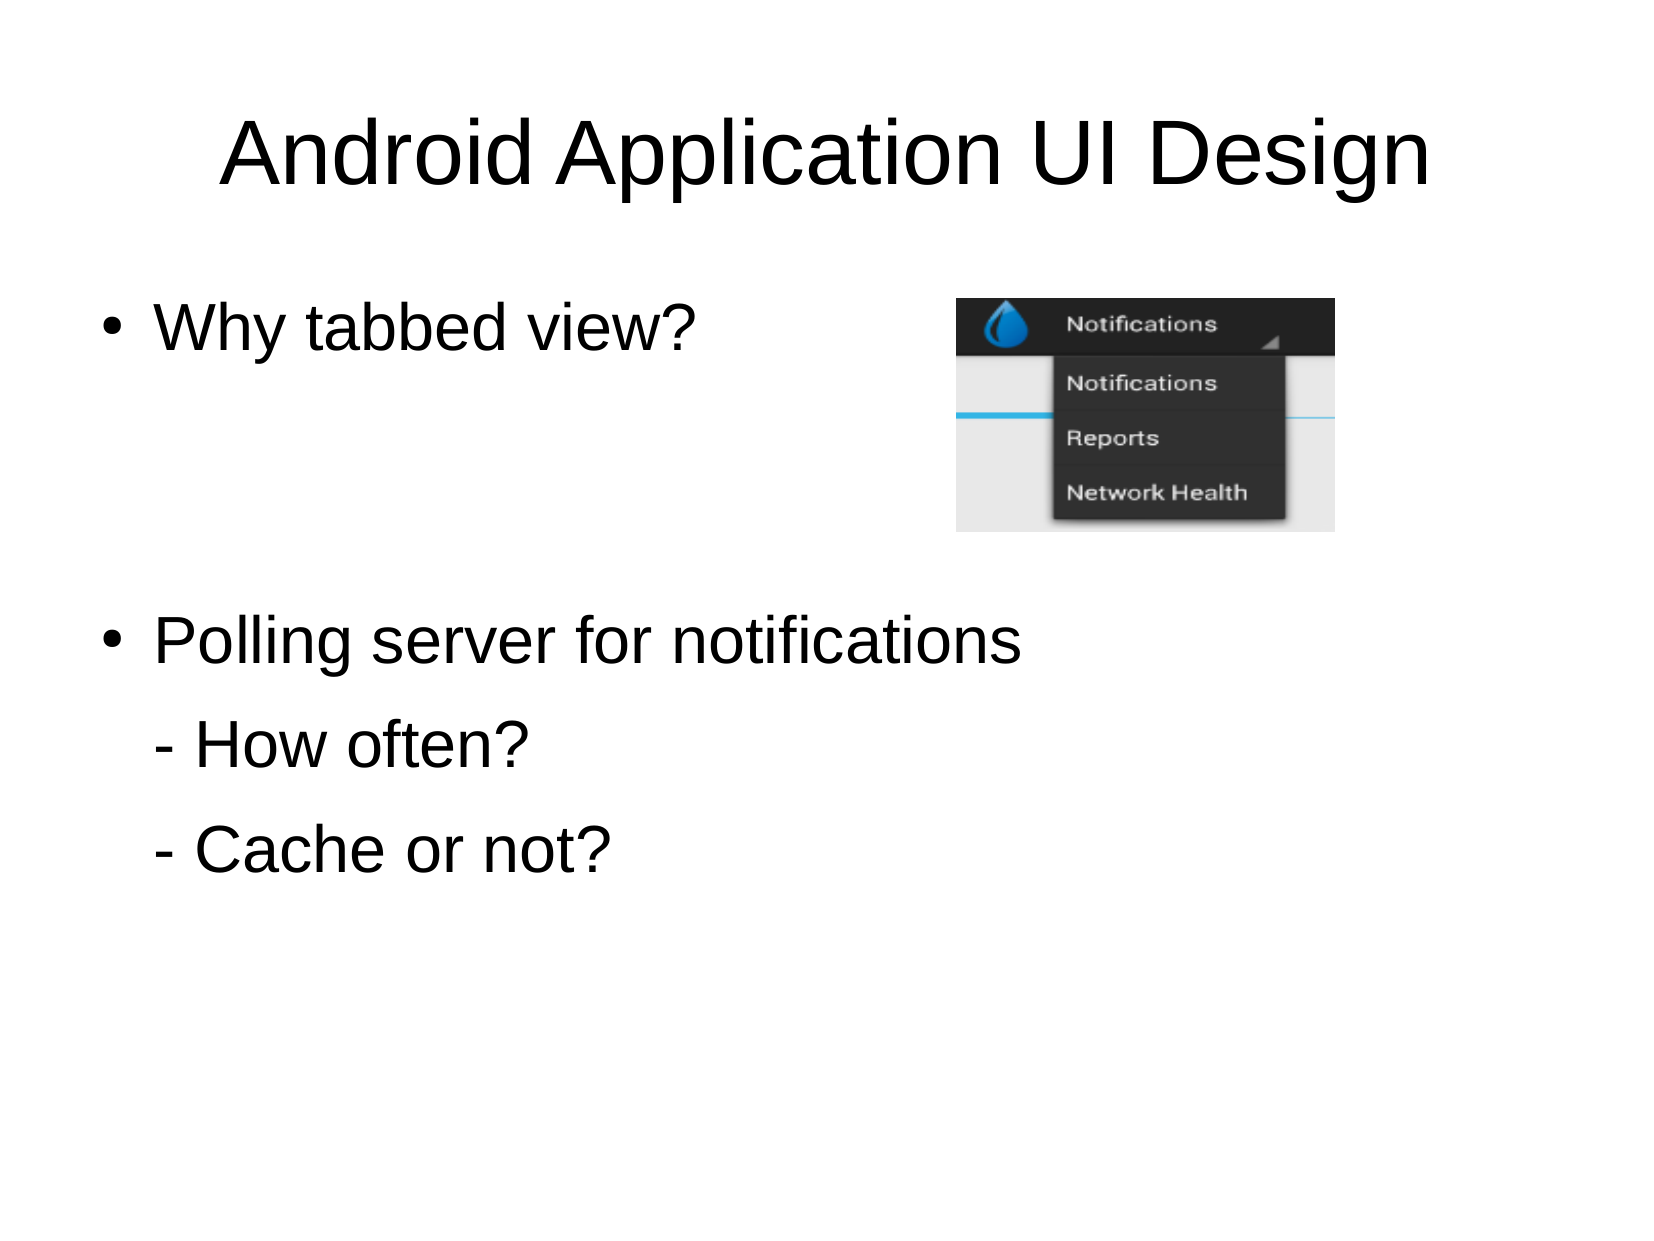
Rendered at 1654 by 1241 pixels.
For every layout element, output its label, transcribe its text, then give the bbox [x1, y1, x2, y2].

picture [956, 298, 1335, 532]
list Why tabbed view? Polling server for notifications - How often? - Cache or not? [82, 290, 1571, 1010]
title Android Application UI Design [82, 49, 1571, 257]
